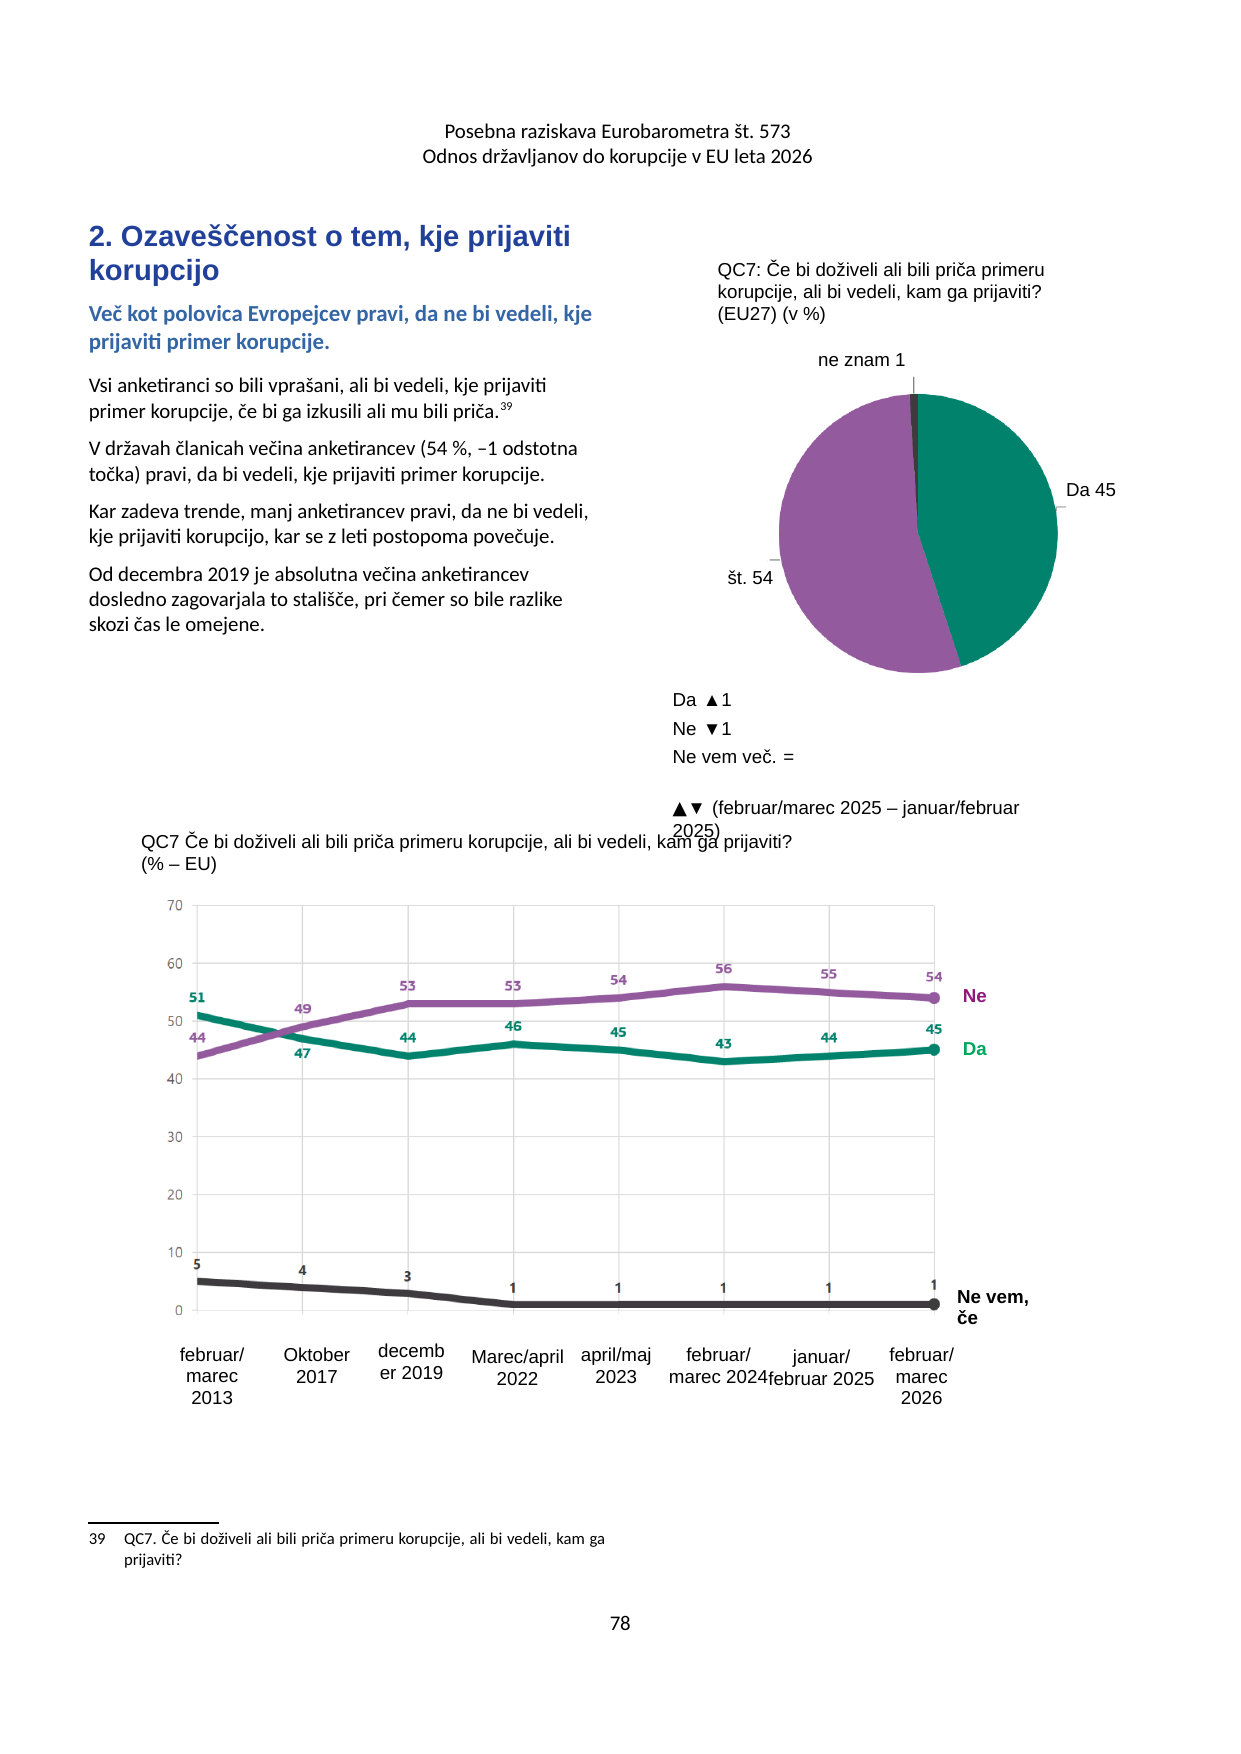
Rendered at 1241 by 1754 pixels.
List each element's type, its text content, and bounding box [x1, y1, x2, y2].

subtitle 2. Ozaveščenost o tem, kje prijaviti korupcijo [88, 219, 605, 286]
text V državah članicah večina anketirancev (54 %, –1 odstotna točka) pravi, da bi vedeli, kje prijaviti primer korupcije. [88, 435, 605, 486]
text QC7. Če bi doživeli ali bili priča primeru korupcije, ali bi vedeli, kam ga prijaviti? [88, 1529, 605, 1569]
text Vsi anketiranci so bili vprašani, ali bi vedeli, kje prijaviti primer korupcije, če bi ga izkusili ali mu bili priča. [88, 373, 605, 423]
picture [767, 376, 1066, 675]
text Od decembra 2019 je absolutna večina anketirancev dosledno zagovarjala to stališče, pri čemer so bile razlike skozi čas le omejene. [88, 561, 605, 637]
text Kar zadeva trende, manj anketirancev pravi, da ne bi vedeli, kje prijaviti korupcijo, kar se z leti postopoma povečuje. [88, 498, 605, 549]
text Več kot polovica Evropejcev pravi, da ne bi vedeli, kje prijaviti primer korupcije. [88, 299, 605, 355]
picture [148, 882, 949, 1315]
